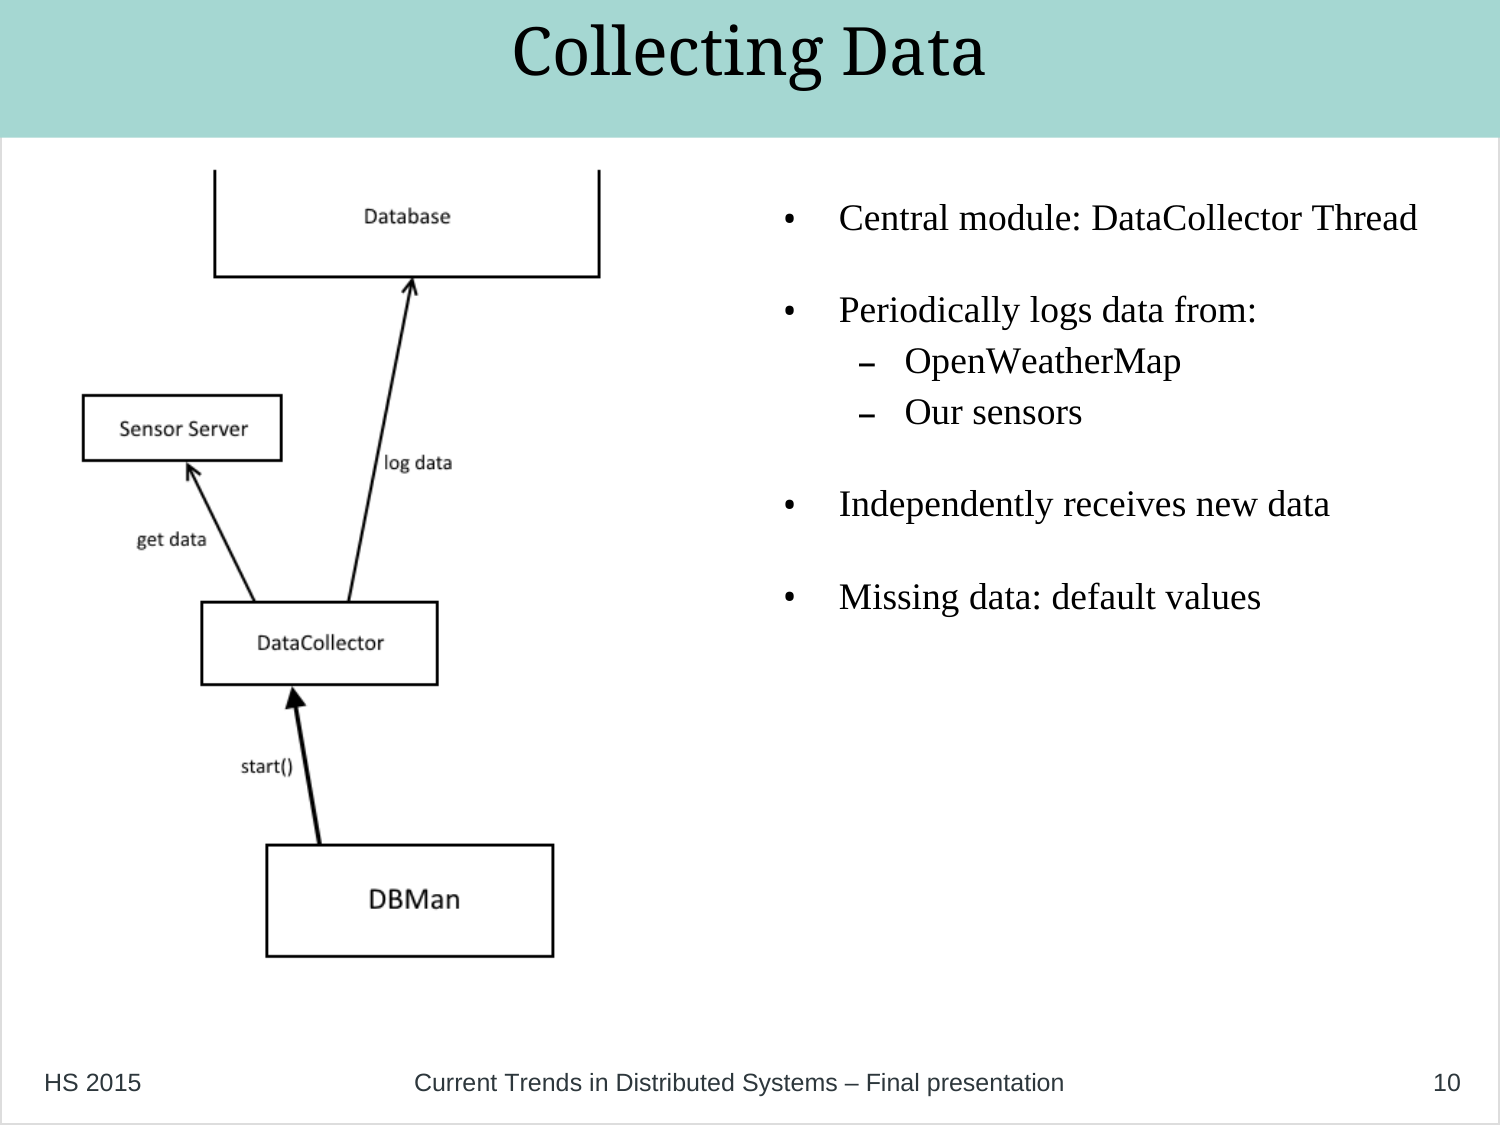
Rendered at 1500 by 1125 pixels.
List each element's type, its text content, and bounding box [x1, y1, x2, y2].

picture [59, 147, 621, 974]
text_box Current Trends in Distributed Systems – Final presentation [300, 1058, 1201, 1107]
list Central module: DataCollector Thread Periodically logs data from: OpenWeatherMap Our sensors Independently receives new data Missing data: default values [768, 147, 1476, 781]
text_box HS 2015 [29, 1058, 195, 1097]
text_box [1375, 1058, 1477, 1097]
title Collecting Data [0, 0, 1500, 138]
